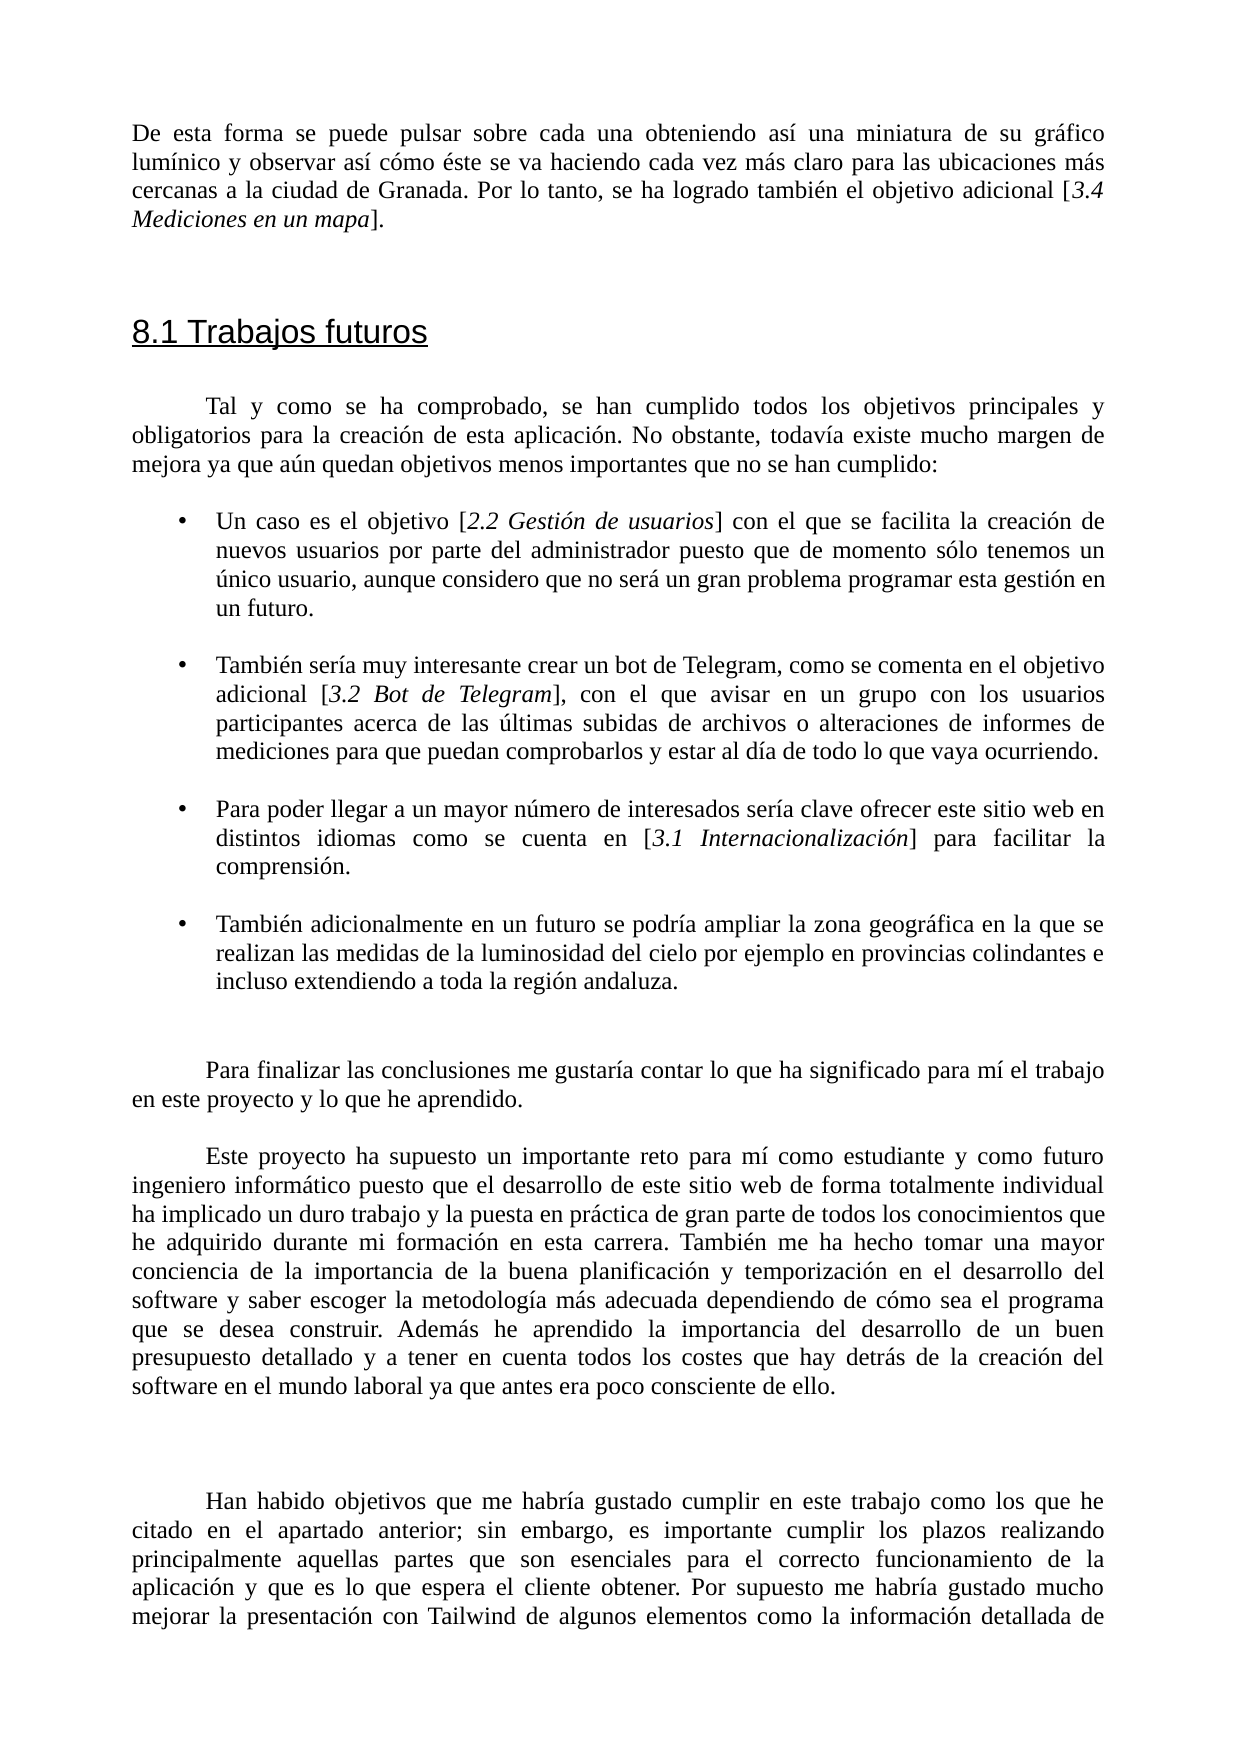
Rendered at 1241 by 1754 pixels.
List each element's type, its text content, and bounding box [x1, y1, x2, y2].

text Este proyecto ha supuesto un importante reto para mí como estudiante y como futuro ingeniero informático puesto que el desarrollo de este sitio web de forma totalmente individual ha implicado un duro trabajo y la puesta en práctica de gran parte de todos los conocimientos que he adquirido durante mi formación en esta carrera. También me ha hecho tomar una mayor conciencia de la importancia de la buena planificación y temporización en el desarrollo del software y saber escoger la metodología más adecuada dependiendo de cómo sea el programa que se desea construir. Además he aprendido la importancia del desarrollo de un buen presupuesto detallado y a tener en cuenta todos los costes que hay detrás de la creación del software en el mundo laboral ya que antes era poco consciente de ello. [132, 1141, 1106, 1400]
subtitle 8.1 Trabajos futuros [132, 311, 1106, 350]
text Han habido objetivos que me habría gustado cumplir en este trabajo como los que he citado en el apartado anterior; sin embargo, es importante cumplir los plazos realizando principalmente aquellas partes que son esenciales para el correcto funcionamiento de la aplicación y que es lo que espera el cliente obtener. Por supuesto me habría gustado mucho mejorar la presentación con Tailwind de algunos elementos como la información detallada de [132, 1486, 1106, 1630]
text De esta forma se puede pulsar sobre cada una obteniendo así una miniatura de su gráfico lumínico y observar así cómo éste se va haciendo cada vez más claro para las ubicaciones más cercanas a la ciudad de Granada. Por lo tanto, se ha logrado también el objetivo adicional [3.4 Mediciones en un mapa]. [132, 118, 1106, 233]
list También sería muy interesante crear un bot de Telegram, como se comenta en el objetivo adicional [3.2 Bot de Telegram], con el que avisar en un grupo con los usuarios participantes acerca de las últimas subidas de archivos o alteraciones de informes de mediciones para que puedan comprobarlos y estar al día de todo lo que vaya ocurriendo. [178, 650, 1106, 765]
text Para finalizar las conclusiones me gustaría contar lo que ha significado para mí el trabajo en este proyecto y lo que he aprendido. [132, 1055, 1106, 1112]
list Para poder llegar a un mayor número de interesados sería clave ofrecer este sitio web en distintos idiomas como se cuenta en [3.1 Internacionalización] para facilitar la comprensión. [178, 794, 1106, 880]
list Un caso es el objetivo [2.2 Gestión de usuarios] con el que se facilita la creación de nuevos usuarios por parte del administrador puesto que de momento sólo tenemos un único usuario, aunque considero que no será un gran problema programar esta gestión en un futuro. [178, 506, 1106, 621]
list También adicionalmente en un futuro se podría ampliar la zona geográfica en la que se realizan las medidas de la luminosidad del cielo por ejemplo en provincias colindantes e incluso extendiendo a toda la región andaluza. [178, 909, 1106, 995]
text Tal y como se ha comprobado, se han cumplido todos los objetivos principales y obligatorios para la creación de esta aplicación. No obstante, todavía existe mucho margen de mejora ya que aún quedan objetivos menos importantes que no se han cumplido: [132, 391, 1106, 478]
